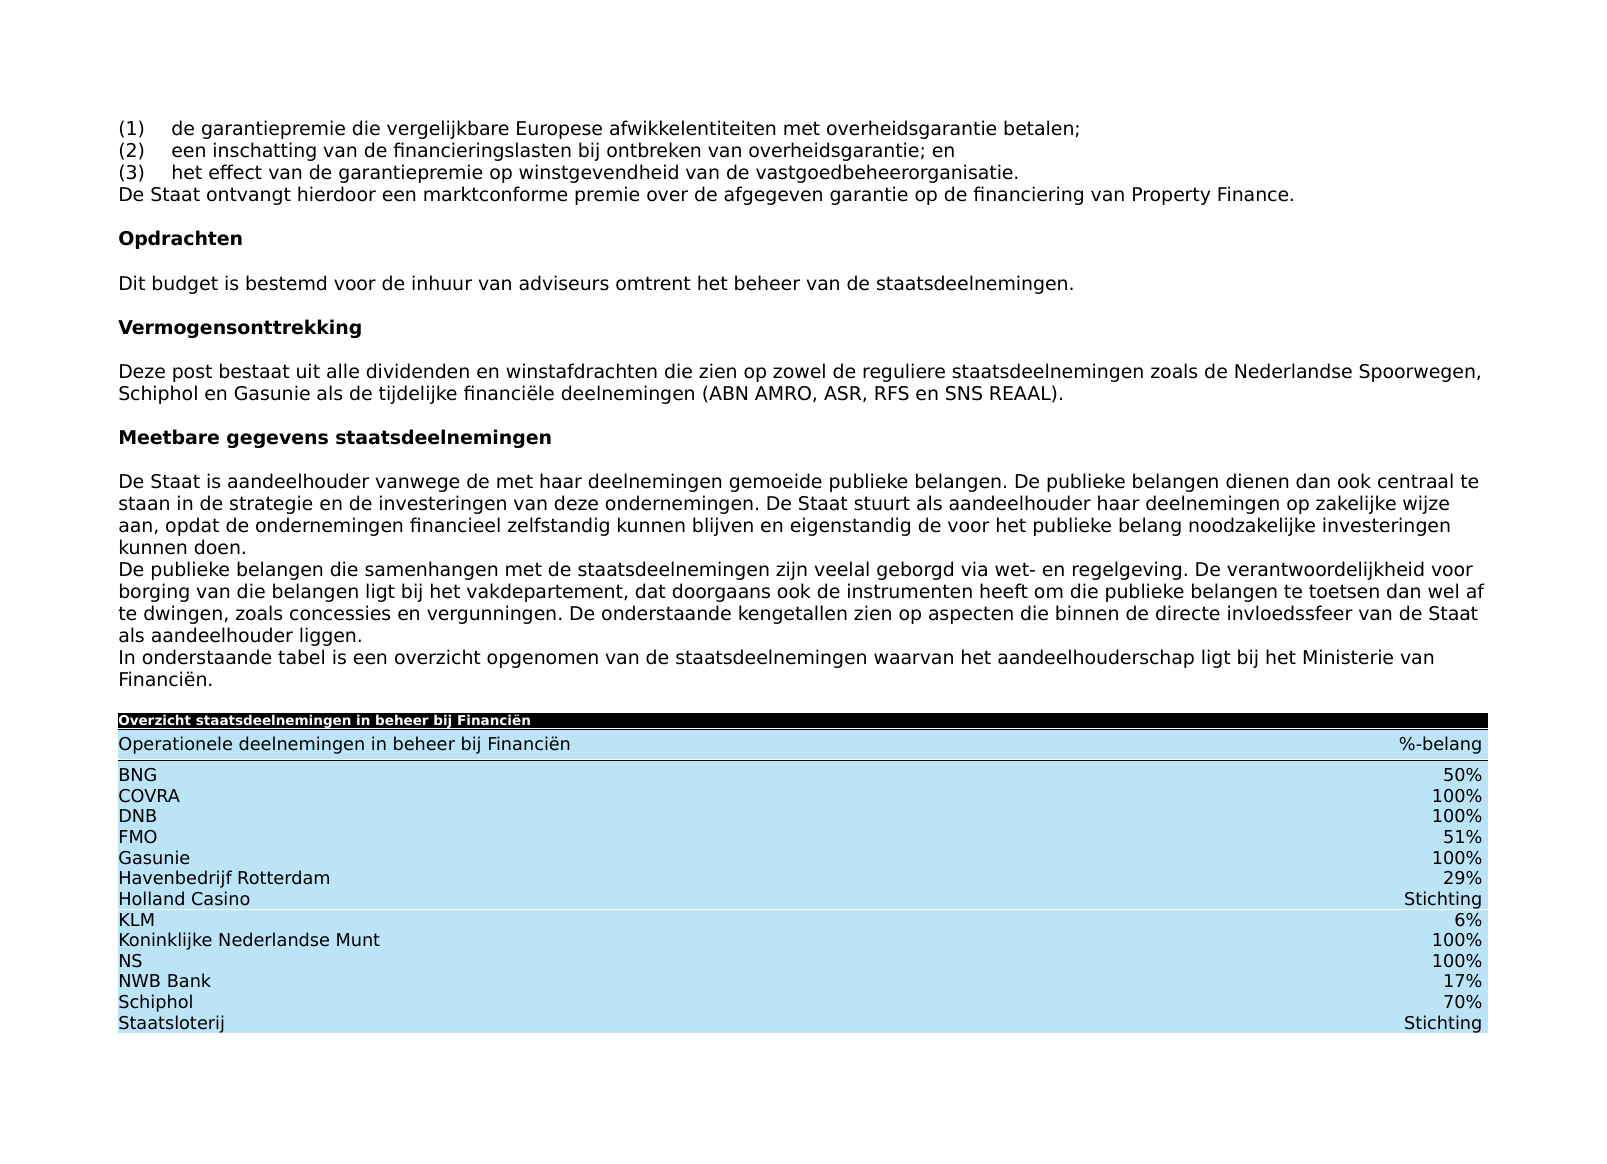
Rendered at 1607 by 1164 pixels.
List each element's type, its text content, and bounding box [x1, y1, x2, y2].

text Dit budget is bestemd voor de inhuur van adviseurs omtrent het beheer van de staatsdeelnemingen. [118, 272, 1488, 294]
text (3) het effect van de garantiepremie op winstgevendheid van de vastgoedbeheerorganisatie. [118, 162, 1488, 184]
table_cell Holland Casino [118, 889, 1214, 909]
text In onderstaande tabel is een overzicht opgenomen van de staatsdeelnemingen waarvan het aandeelhouderschap ligt bij het Ministerie van Financiën. [118, 647, 1488, 691]
table_cell Staatsloterij [118, 1013, 1214, 1033]
subtitle Vermogensonttrekking [118, 317, 1488, 338]
text (2) een inschatting van de financieringslasten bij ontbreken van overheidsgarantie; en [118, 140, 1488, 162]
text (1) de garantiepremie die vergelijkbare Europese afwikkelentiteiten met overheidsgarantie betalen; [118, 118, 1488, 140]
table_cell BNG [118, 761, 1214, 786]
subtitle Meetbare gegevens staatsdeelnemingen [118, 427, 1488, 449]
table_cell 100% [1214, 806, 1488, 827]
text Deze post bestaat uit alle dividenden en winstafdrachten die zien op zowel de reguliere staatsdeelnemingen zoals de Nederlandse Spoorwegen, Schiphol en Gasunie als de tijdelijke financiële deelnemingen (ABN AMRO, ASR, RFS en SNS REAAL). [118, 361, 1488, 405]
table_cell Koninklijke Nederlandse Munt [118, 930, 1214, 951]
table_cell NWB Bank [118, 971, 1214, 992]
text De publieke belangen die samenhangen met de staatsdeelnemingen zijn veelal geborgd via wet- en regelgeving. De verantwoordelijkheid voor borging van die belangen ligt bij het vakdepartement, dat doorgaans ook de instrumenten heeft om die publieke belangen te toetsen dan wel af te dwingen, zoals concessies en vergunningen. De onderstaande kengetallen zien op aspecten die binnen de directe invloedssfeer van de Staat als aandeelhouder liggen. [118, 559, 1488, 647]
table_cell COVRA [118, 786, 1214, 806]
table_cell %-belang [1214, 730, 1488, 759]
table_cell 29% [1214, 868, 1488, 889]
table_cell 17% [1214, 971, 1488, 992]
table_cell 6% [1214, 910, 1488, 930]
table_cell 50% [1214, 761, 1488, 786]
table_cell 51% [1214, 827, 1488, 848]
table_cell Stichting [1214, 889, 1488, 909]
subtitle Opdrachten [118, 228, 1488, 250]
text De Staat ontvangt hierdoor een marktconforme premie over de afgegeven garantie op de financiering van Property Finance. [118, 184, 1488, 206]
table_cell FMO [118, 827, 1214, 848]
table_cell Gasunie [118, 848, 1214, 868]
table_cell 100% [1214, 786, 1488, 806]
table_cell Stichting [1214, 1013, 1488, 1033]
table_header Overzicht staatsdeelnemingen in beheer bij Financiën [118, 713, 1488, 728]
table_cell Operationele deelnemingen in beheer bij Financiën [118, 730, 1214, 759]
table_cell NS [118, 951, 1214, 971]
table_cell 100% [1214, 951, 1488, 971]
table_cell Schiphol [118, 992, 1214, 1013]
text De Staat is aandeelhouder vanwege de met haar deelnemingen gemoeide publieke belangen. De publieke belangen dienen dan ook centraal te staan in de strategie en de investeringen van deze ondernemingen. De Staat stuurt als aandeelhouder haar deelnemingen op zakelijke wijze aan, opdat de ondernemingen financieel zelfstandig kunnen blijven en eigenstandig de voor het publieke belang noodzakelijke investeringen kunnen doen. [118, 471, 1488, 559]
table_cell 70% [1214, 992, 1488, 1013]
table_cell KLM [118, 910, 1214, 930]
table_cell 100% [1214, 848, 1488, 868]
table_cell DNB [118, 806, 1214, 827]
table_cell Havenbedrijf Rotterdam [118, 868, 1214, 889]
table_cell 100% [1214, 930, 1488, 951]
